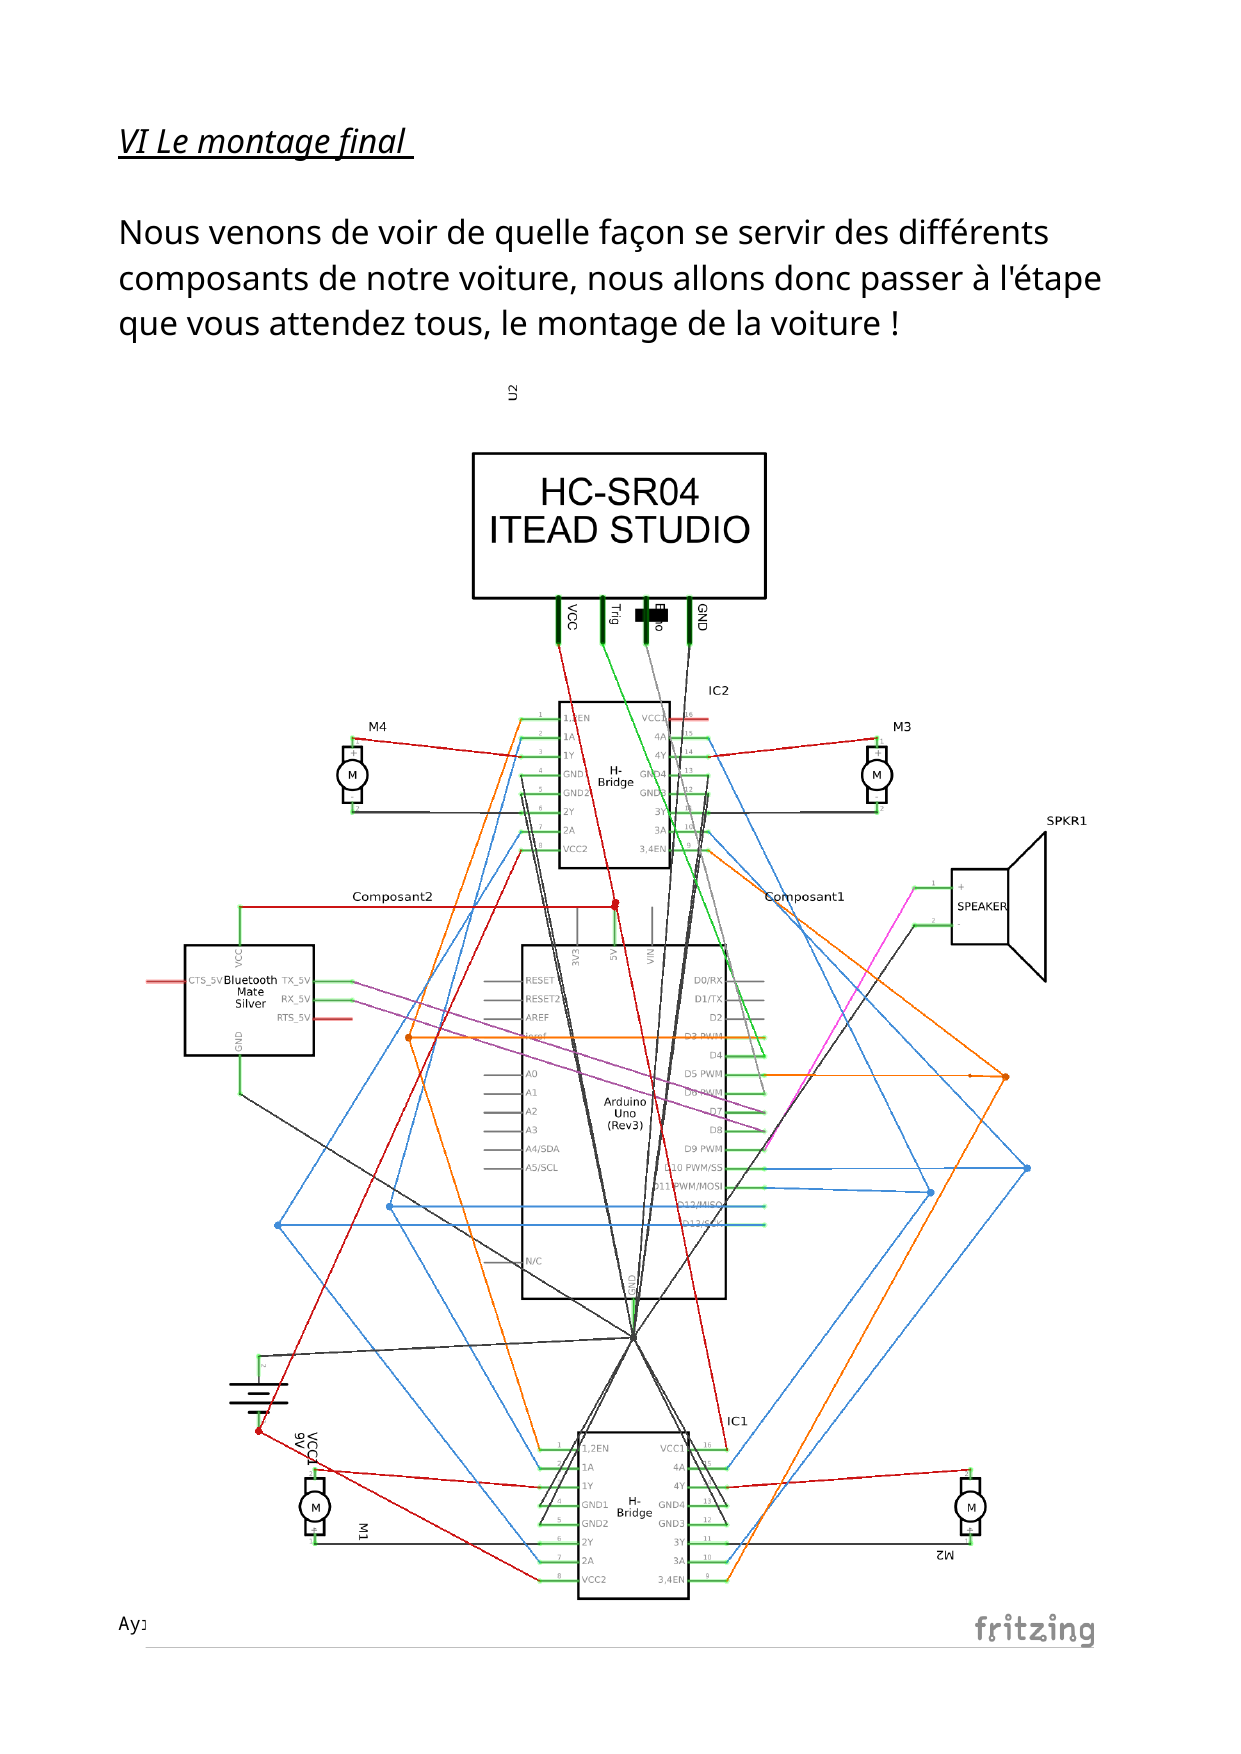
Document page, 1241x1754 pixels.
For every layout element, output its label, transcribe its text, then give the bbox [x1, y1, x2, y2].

text VI Le montage final [118, 118, 1122, 163]
picture [145, 382, 1094, 1648]
text Nous venons de voir de quelle façon se servir des différents composants de notre voiture, nous allons donc passer à l'étape que vous attendez tous, le montage de la voiture ! [118, 209, 1122, 345]
